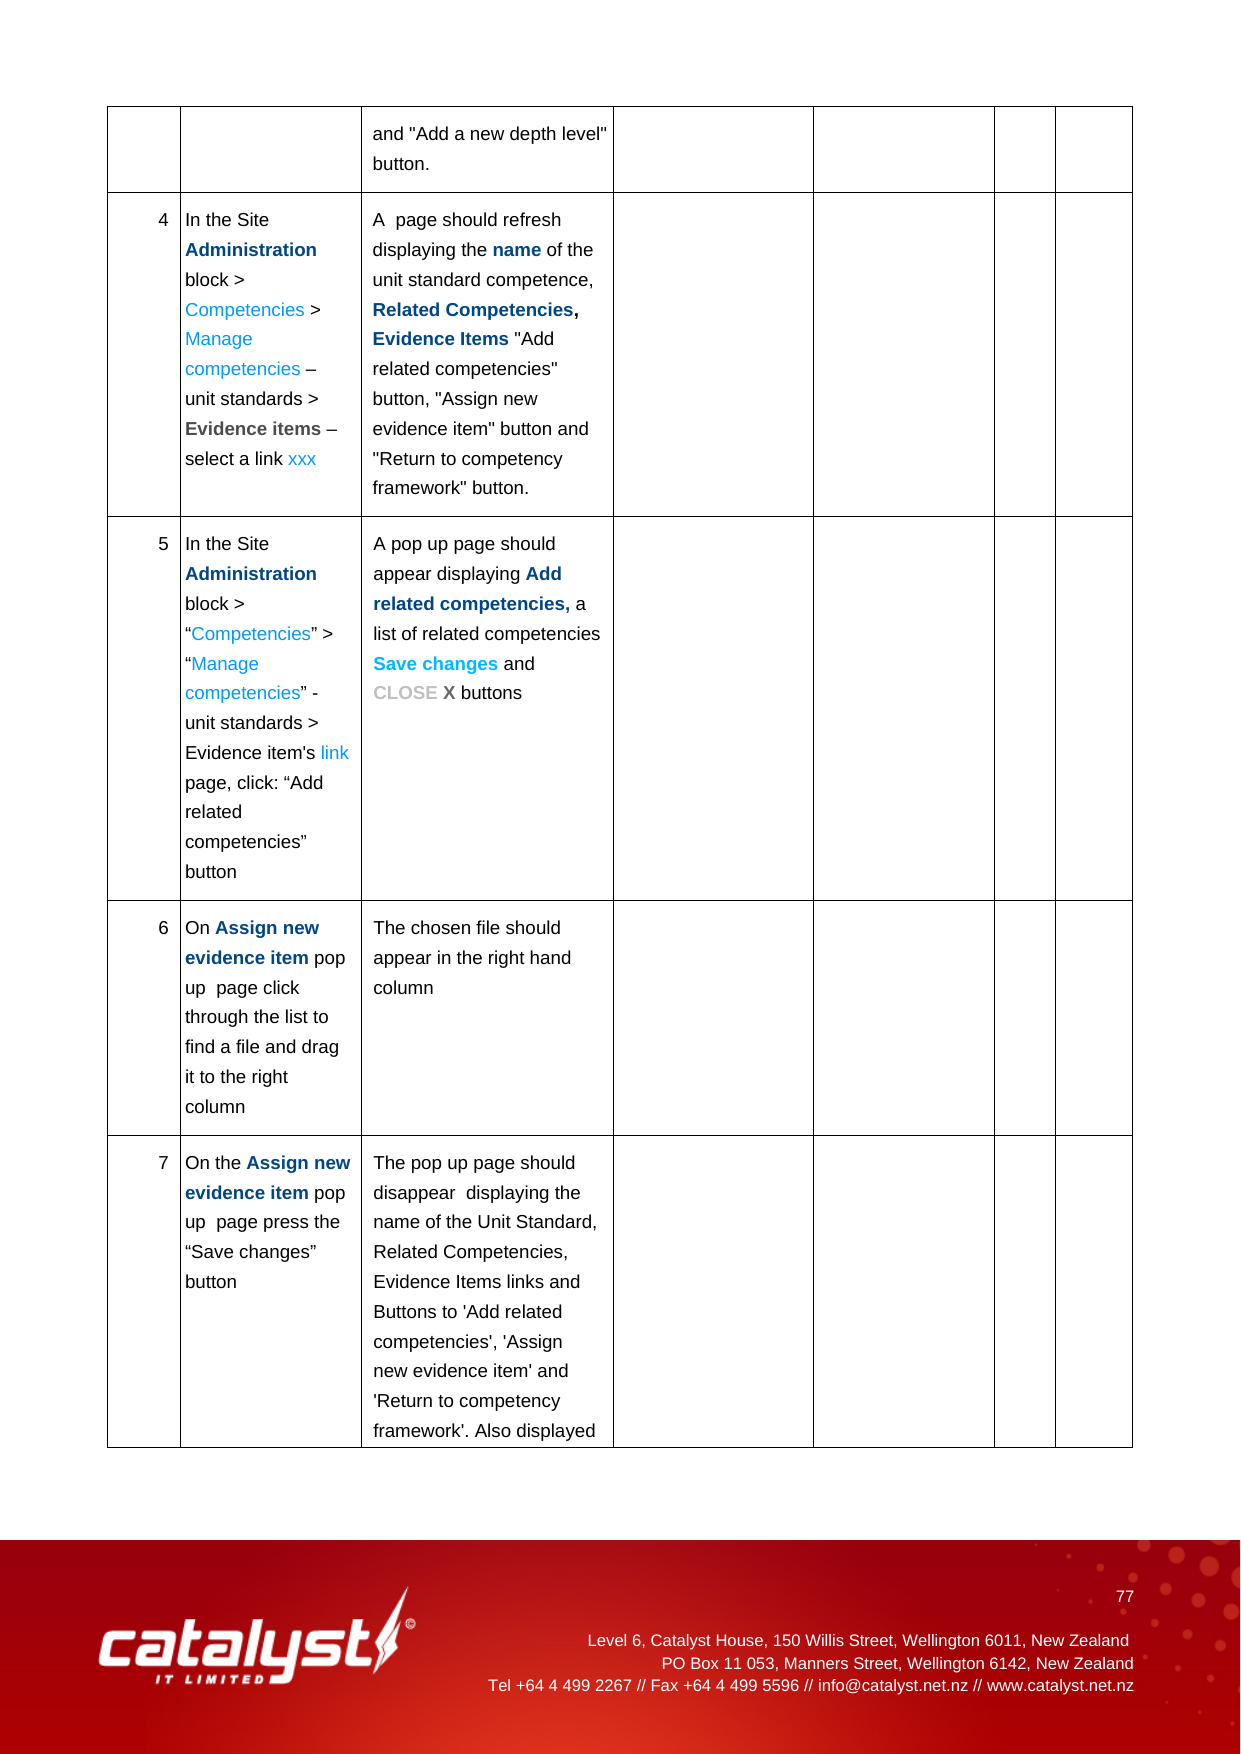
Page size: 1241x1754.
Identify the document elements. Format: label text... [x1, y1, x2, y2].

table_cell [1056, 517, 1132, 900]
table_cell [814, 193, 994, 516]
table_cell [614, 517, 813, 900]
table_cell [814, 517, 994, 900]
table_cell [995, 517, 1055, 900]
table_cell In the Site Administration block > “Competencies” > “Manage competencies” - unit standards > Evidence item's link page, click: “Add related competencies” button [181, 517, 361, 900]
table_cell [181, 107, 361, 192]
picture [0, 1540, 1241, 1754]
table_cell [995, 1136, 1055, 1447]
table_cell [995, 193, 1055, 516]
table_cell [814, 901, 994, 1135]
table_cell 7 [108, 1136, 180, 1447]
table_cell [1056, 193, 1132, 516]
table_cell On the Assign new evidence item pop up page press the “Save changes” button [181, 1136, 361, 1447]
table_cell On Assign new evidence item pop up page click through the list to find a file and drag it to the right column [181, 901, 361, 1135]
table_cell [614, 1136, 813, 1447]
table_cell In the Site Administration block > Competencies > Manage competencies – unit standards > Evidence items – select a link xxx [181, 193, 361, 516]
table_cell [1056, 107, 1132, 192]
table_cell 5 [108, 517, 180, 900]
table_cell [1056, 1136, 1132, 1447]
table_cell [1056, 901, 1132, 1135]
table_cell 6 [108, 901, 180, 1135]
table_cell [995, 901, 1055, 1135]
table_cell [614, 901, 813, 1135]
table_cell The chosen file should appear in the right hand column [362, 901, 613, 1135]
table_cell and "Add a new depth level" button. [362, 107, 613, 192]
table_cell A pop up page should appear displaying Add related competencies, a list of related competencies Save changes and CLOSE X buttons [362, 517, 613, 900]
table_cell 4 [108, 193, 180, 516]
table_cell [614, 193, 813, 516]
table_cell [995, 107, 1055, 192]
table_cell The pop up page should disappear displaying the name of the Unit Standard, Related Competencies, Evidence Items links and Buttons to 'Add related competencies', 'Assign new evidence item' and 'Return to competency framework'. Also displayed [362, 1136, 613, 1447]
table_cell [108, 107, 180, 192]
table_cell A page should refresh displaying the name of the unit standard competence, Related Competencies, Evidence Items "Add related competencies" button, "Assign new evidence item" button and "Return to competency framework" button. [362, 193, 613, 516]
table_cell [614, 107, 813, 192]
table_cell [814, 1136, 994, 1447]
table_cell [814, 107, 994, 192]
